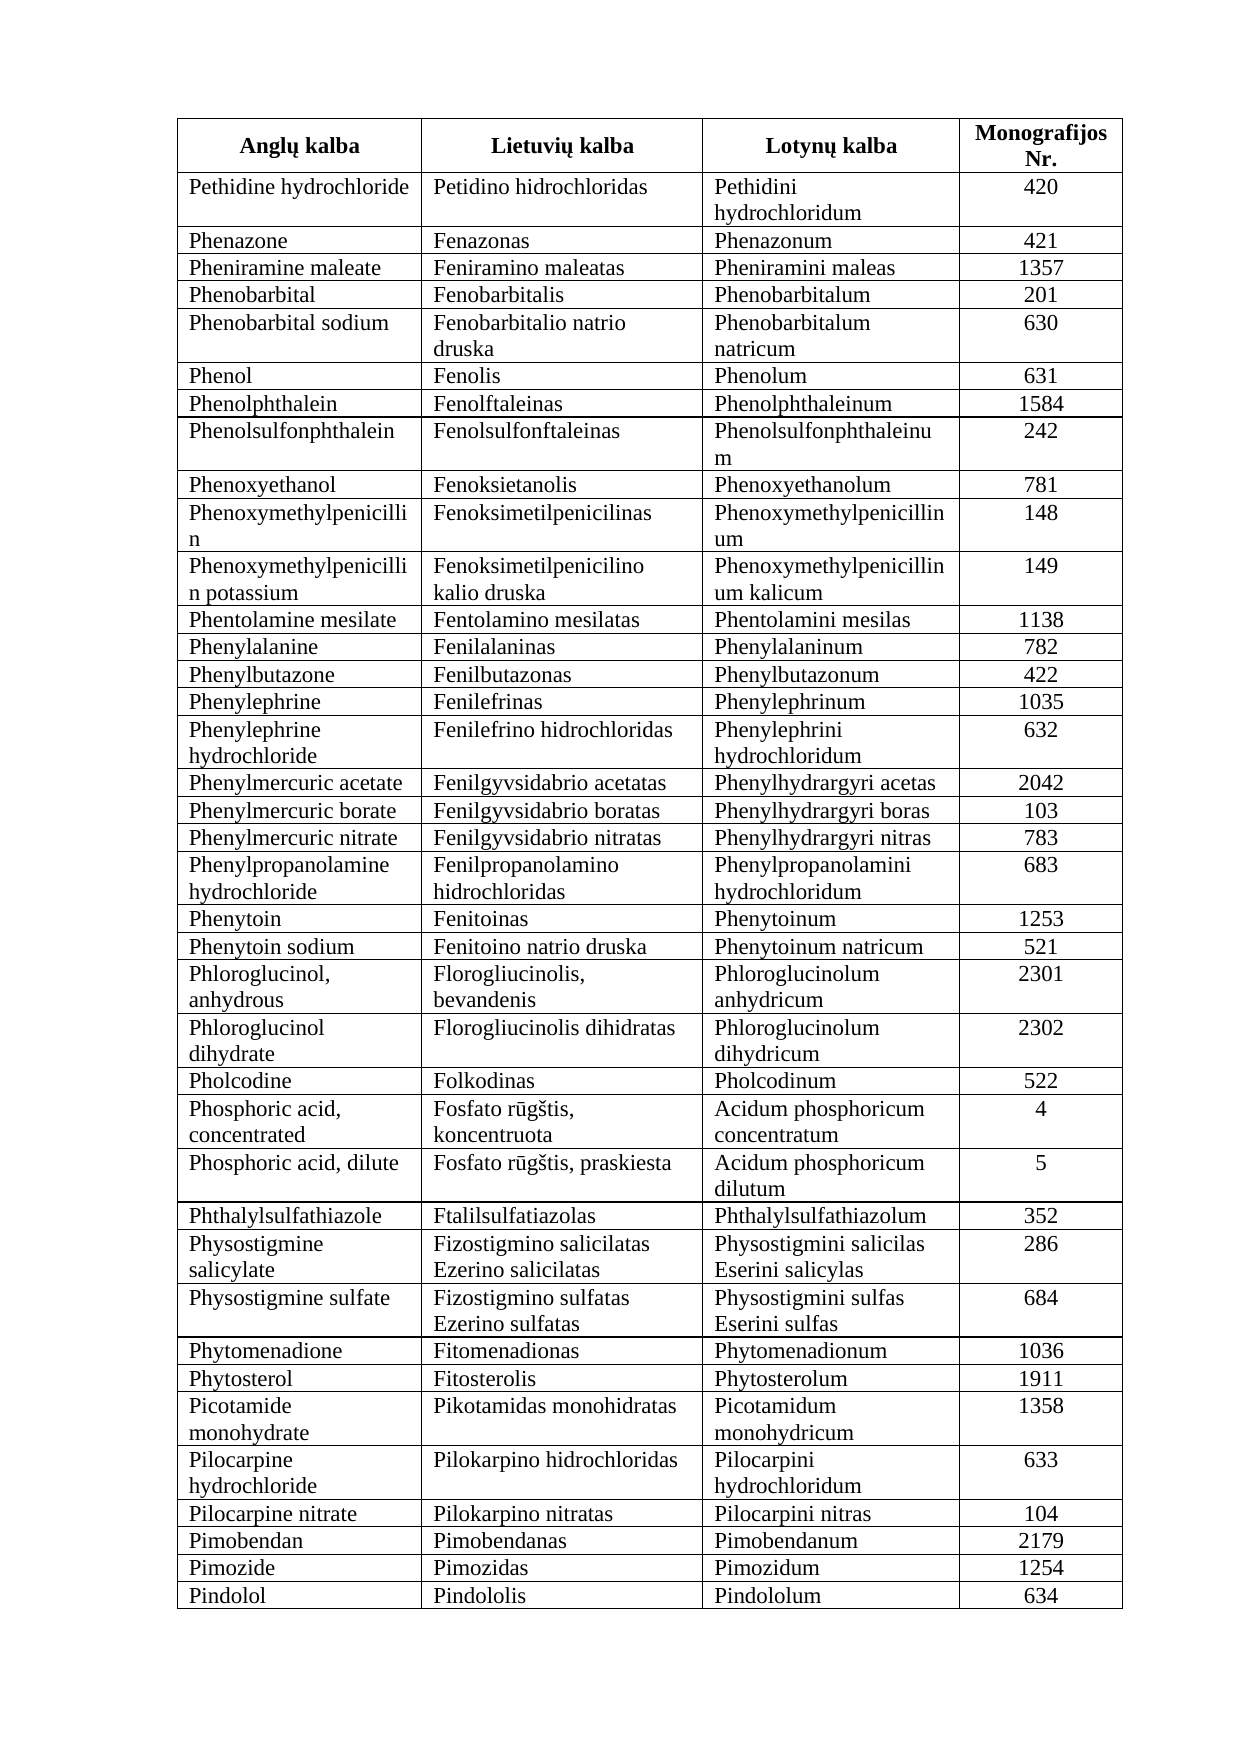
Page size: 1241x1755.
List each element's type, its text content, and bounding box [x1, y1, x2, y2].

table_cell Phthalylsulfathiazolum [703, 1203, 959, 1229]
table_cell Pilocarpine hydrochloride [178, 1446, 421, 1499]
table_cell Pheniramini maleas [703, 254, 959, 280]
table_cell Phenolsulfonphthalein [178, 418, 421, 470]
table_cell Phenobarbitalum natricum [703, 309, 959, 362]
table_cell 521 [960, 933, 1122, 959]
table_cell Fenilalaninas [422, 634, 702, 660]
table_cell 1035 [960, 688, 1122, 714]
table_cell Phenylmercuric borate [178, 797, 421, 823]
table_cell Acidum phosphoricum concentratum [703, 1095, 959, 1148]
table_cell 4 [960, 1095, 1122, 1148]
table_cell Phentolamine mesilate [178, 606, 421, 632]
table_cell Florogliucinolis, bevandenis [422, 960, 702, 1013]
table_cell Phenoxymethylpenicillinum [703, 499, 959, 551]
table_cell 1253 [960, 905, 1122, 932]
table_cell 149 [960, 552, 1122, 605]
table_cell Phenolphthalein [178, 390, 421, 416]
table_cell Phytomenadionum [703, 1338, 959, 1364]
table_cell Ftalilsulfatiazolas [422, 1203, 702, 1229]
table_cell Pilocarpini hydrochloridum [703, 1446, 959, 1499]
table_cell Pilocarpini nitras [703, 1500, 959, 1526]
table_cell Pindololum [703, 1582, 959, 1608]
table_cell 1358 [960, 1392, 1122, 1445]
table_cell Phenobarbital sodium [178, 309, 421, 362]
table_cell Phenolsulfonphthaleinum [703, 418, 959, 470]
table_cell Pilokarpino hidrochloridas [422, 1446, 702, 1499]
table_cell 1036 [960, 1338, 1122, 1364]
table_cell 684 [960, 1284, 1122, 1336]
table_cell 422 [960, 661, 1122, 687]
table_cell Phenobarbital [178, 281, 421, 308]
table_cell 633 [960, 1446, 1122, 1499]
table_cell Phenoxyethanolum [703, 471, 959, 497]
table_header Lietuvių kalba [422, 119, 702, 172]
table_cell Phenoxyethanol [178, 471, 421, 497]
table_cell 522 [960, 1068, 1122, 1094]
table_cell 1357 [960, 254, 1122, 280]
table_cell Phthalylsulfathiazole [178, 1203, 421, 1229]
table_cell Pimobendanum [703, 1527, 959, 1553]
table_cell Fenilgyvsidabrio nitratas [422, 824, 702, 851]
table_cell Phenylmercuric acetate [178, 769, 421, 796]
table_cell Phenylpropanolamine hydrochloride [178, 852, 421, 904]
table_cell Fenilefrinas [422, 688, 702, 714]
table_cell Pikotamidas monohidratas [422, 1392, 702, 1445]
table_cell Phenoxymethylpenicillin [178, 499, 421, 551]
table_cell Pindololis [422, 1582, 702, 1608]
table_cell 1584 [960, 390, 1122, 416]
table_cell Pilocarpine nitrate [178, 1500, 421, 1526]
table_cell Fizostigmino salicilatas Ezerino salicilatas [422, 1230, 702, 1283]
table_cell Fenilefrino hidrochloridas [422, 716, 702, 768]
table_cell Phenylalanine [178, 634, 421, 660]
table_cell Florogliucinolis dihidratas [422, 1014, 702, 1067]
table_cell Phenytoinum [703, 905, 959, 932]
table_cell Phenoxymethylpenicillinum kalicum [703, 552, 959, 605]
table_cell Pimozidum [703, 1555, 959, 1581]
table_cell Pimozide [178, 1555, 421, 1581]
table_cell Fenolsulfonftaleinas [422, 418, 702, 470]
table_cell Fenobarbitalis [422, 281, 702, 308]
table_cell Petidino hidrochloridas [422, 173, 702, 226]
table_cell Pethidini hydrochloridum [703, 173, 959, 226]
table_cell Phloroglucinolum anhydricum [703, 960, 959, 1013]
table_cell 1254 [960, 1555, 1122, 1581]
table_cell Phosphoric acid, concentrated [178, 1095, 421, 1148]
table_cell Phenoxymethylpenicillin potassium [178, 552, 421, 605]
table_cell Phenylhydrargyri acetas [703, 769, 959, 796]
table_cell Phenobarbitalum [703, 281, 959, 308]
table_cell Pholcodine [178, 1068, 421, 1094]
table_cell 103 [960, 797, 1122, 823]
table_cell Phosphoric acid, dilute [178, 1149, 421, 1201]
table_cell Pilokarpino nitratas [422, 1500, 702, 1526]
table_cell Phenazone [178, 227, 421, 253]
table_cell 5 [960, 1149, 1122, 1201]
table_cell Phenolum [703, 363, 959, 389]
table_cell Fenoksimetilpenicilinas [422, 499, 702, 551]
table_cell Phenylephrine hydrochloride [178, 716, 421, 768]
table_cell Pimobendanas [422, 1527, 702, 1553]
table_cell Fizostigmino sulfatas Ezerino sulfatas [422, 1284, 702, 1336]
table_cell Phloroglucinol, anhydrous [178, 960, 421, 1013]
table_cell Phenylpropanolamini hydrochloridum [703, 852, 959, 904]
table_cell Physostigmini sulfas Eserini sulfas [703, 1284, 959, 1336]
table_cell Pindolol [178, 1582, 421, 1608]
table_cell Fitosterolis [422, 1365, 702, 1391]
table_cell Phenylephrini hydrochloridum [703, 716, 959, 768]
table_cell 201 [960, 281, 1122, 308]
table_cell Fosfato rūgštis, praskiesta [422, 1149, 702, 1201]
table_cell Phloroglucinolum dihydricum [703, 1014, 959, 1067]
table_cell Phenylephrine [178, 688, 421, 714]
table_cell Phenylbutazonum [703, 661, 959, 687]
table_cell Phenylhydrargyri boras [703, 797, 959, 823]
table_cell Fenilgyvsidabrio boratas [422, 797, 702, 823]
table_cell 2179 [960, 1527, 1122, 1553]
table_cell 2301 [960, 960, 1122, 1013]
table_cell 1911 [960, 1365, 1122, 1391]
table_cell Fitomenadionas [422, 1338, 702, 1364]
table_cell Phenytoin sodium [178, 933, 421, 959]
table_cell 420 [960, 173, 1122, 226]
table_cell 634 [960, 1582, 1122, 1608]
table_cell Physostigmini salicilas Eserini salicylas [703, 1230, 959, 1283]
table_cell Fenolftaleinas [422, 390, 702, 416]
table_cell Phenylalaninum [703, 634, 959, 660]
table_cell 352 [960, 1203, 1122, 1229]
table_cell 632 [960, 716, 1122, 768]
table_cell Phloroglucinol dihydrate [178, 1014, 421, 1067]
table_cell 104 [960, 1500, 1122, 1526]
table_cell Fenilgyvsidabrio acetatas [422, 769, 702, 796]
table_cell Pheniramine maleate [178, 254, 421, 280]
table_cell Fentolamino mesilatas [422, 606, 702, 632]
table_cell Fenilbutazonas [422, 661, 702, 687]
table_cell Phytomenadione [178, 1338, 421, 1364]
table_cell Picotamide monohydrate [178, 1392, 421, 1445]
table_cell Fenitoinas [422, 905, 702, 932]
table_cell Pimozidas [422, 1555, 702, 1581]
table_cell Phenolphthaleinum [703, 390, 959, 416]
table_cell Fenazonas [422, 227, 702, 253]
table_cell 783 [960, 824, 1122, 851]
table_cell Phenylephrinum [703, 688, 959, 714]
table_cell 286 [960, 1230, 1122, 1283]
table_cell Phenylhydrargyri nitras [703, 824, 959, 851]
table_cell 2042 [960, 769, 1122, 796]
table_cell 421 [960, 227, 1122, 253]
table_cell 683 [960, 852, 1122, 904]
table_cell 2302 [960, 1014, 1122, 1067]
table_cell 782 [960, 634, 1122, 660]
table_cell Fenobarbitalio natrio druska [422, 309, 702, 362]
table_cell Fenilpropanolamino hidrochloridas [422, 852, 702, 904]
table_cell Phentolamini mesilas [703, 606, 959, 632]
table_cell 630 [960, 309, 1122, 362]
table_cell Feniramino maleatas [422, 254, 702, 280]
table_cell 631 [960, 363, 1122, 389]
table_cell Fosfato rūgštis, koncentruota [422, 1095, 702, 1148]
table_cell Phenytoin [178, 905, 421, 932]
table_cell Pholcodinum [703, 1068, 959, 1094]
table_cell Phenylbutazone [178, 661, 421, 687]
table_cell Picotamidum monohydricum [703, 1392, 959, 1445]
table_cell Phytosterol [178, 1365, 421, 1391]
table_cell Physostigmine salicylate [178, 1230, 421, 1283]
table_cell Pethidine hydrochloride [178, 173, 421, 226]
table_cell Folkodinas [422, 1068, 702, 1094]
table_cell 1138 [960, 606, 1122, 632]
table_cell Acidum phosphoricum dilutum [703, 1149, 959, 1201]
table_cell Fenoksietanolis [422, 471, 702, 497]
table_cell Phenytoinum natricum [703, 933, 959, 959]
table_cell Fenolis [422, 363, 702, 389]
table_cell Phenazonum [703, 227, 959, 253]
table_cell Phenylmercuric nitrate [178, 824, 421, 851]
table_cell Fenitoino natrio druska [422, 933, 702, 959]
table_header Monografijos Nr. [960, 119, 1122, 172]
table_header Lotynų kalba [703, 119, 959, 172]
table_cell Phenol [178, 363, 421, 389]
table_cell Fenoksimetilpenicilino kalio druska [422, 552, 702, 605]
table_cell Physostigmine sulfate [178, 1284, 421, 1336]
table_cell 242 [960, 418, 1122, 470]
table_cell 148 [960, 499, 1122, 551]
table_cell Phytosterolum [703, 1365, 959, 1391]
table_header Anglų kalba [178, 119, 421, 172]
table_cell 781 [960, 471, 1122, 497]
table_cell Pimobendan [178, 1527, 421, 1553]
